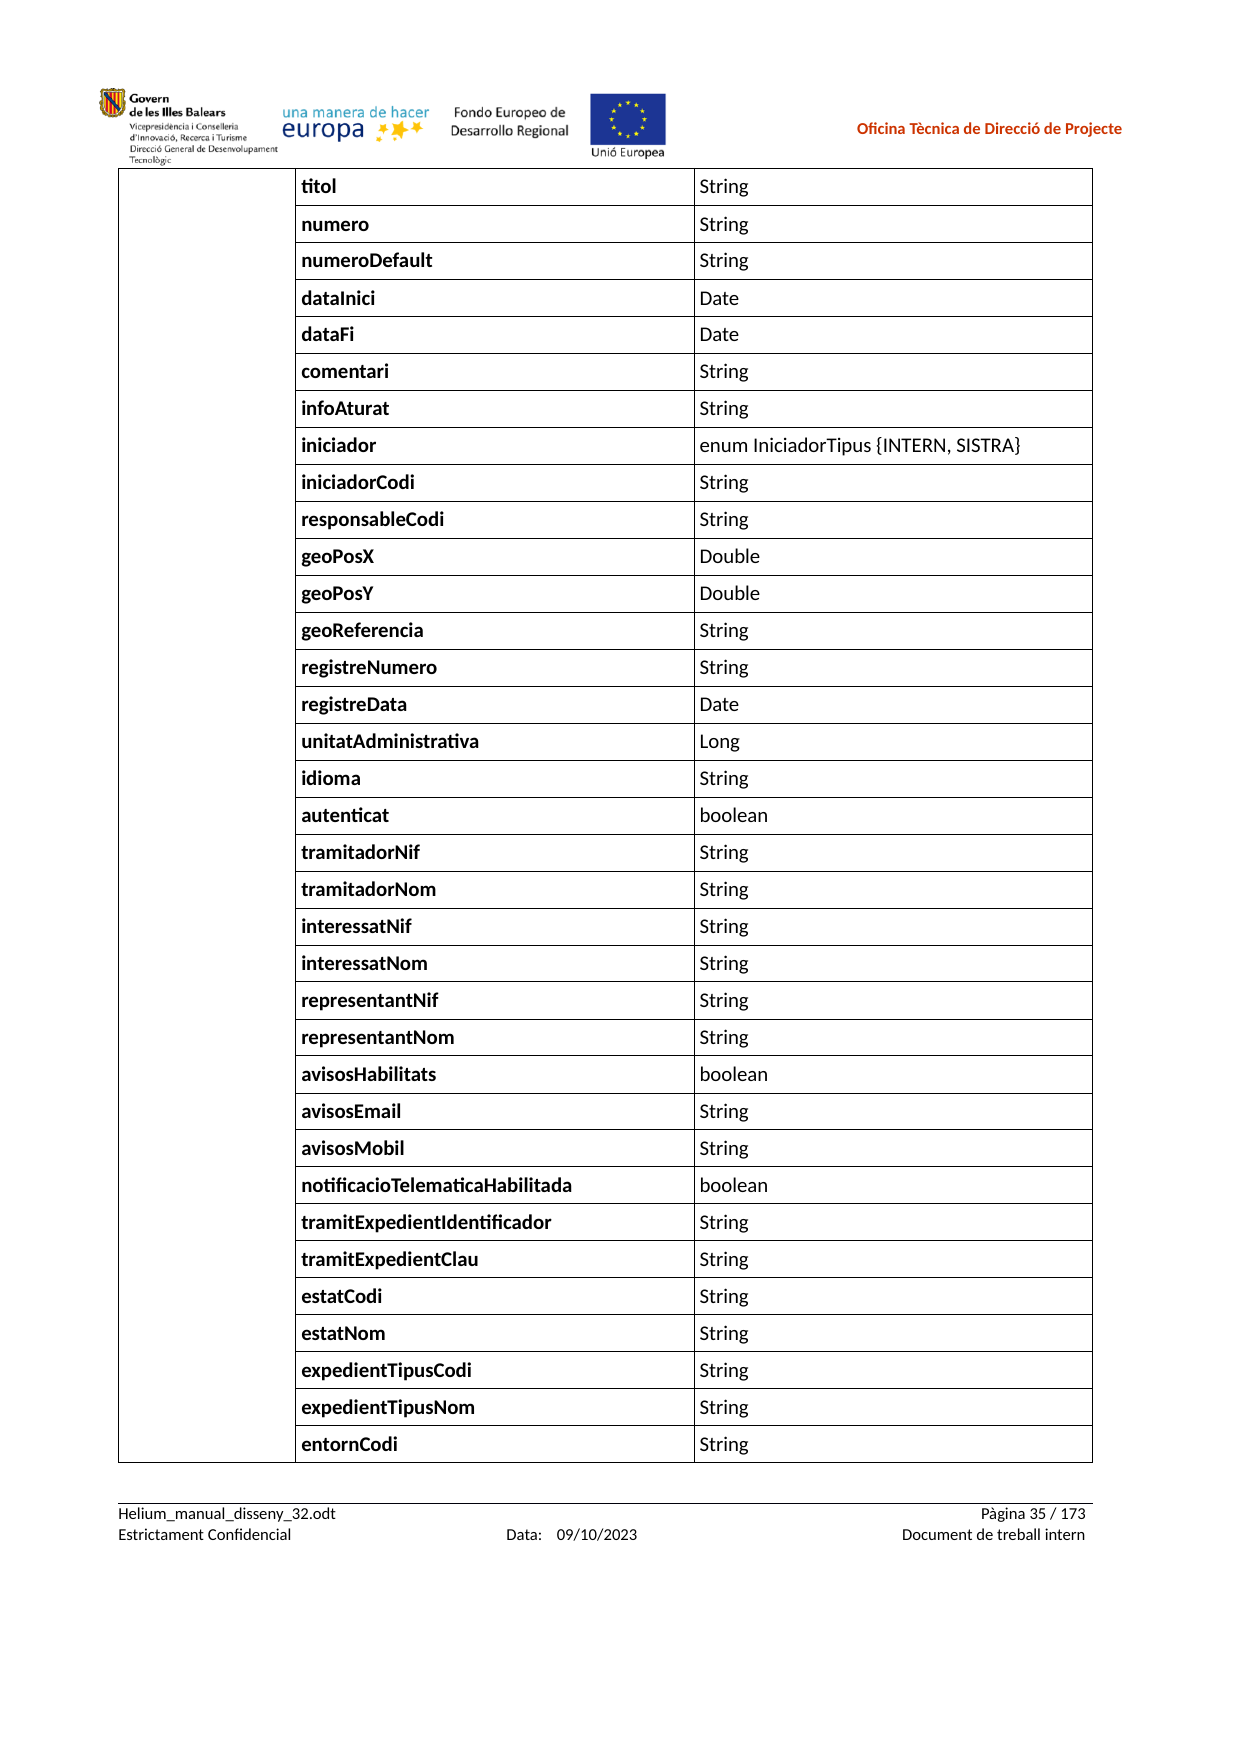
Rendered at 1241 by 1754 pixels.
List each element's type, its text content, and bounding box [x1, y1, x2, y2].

table_cell geoPosY [296, 576, 694, 612]
table_cell representantNif [296, 982, 694, 1018]
table_cell avisosHabilitats [296, 1056, 694, 1092]
table_cell String [695, 613, 1092, 649]
table_cell entornCodi [296, 1426, 694, 1462]
table_cell tramitadorNif [296, 835, 694, 871]
table_cell estatCodi [296, 1278, 694, 1314]
table_cell dataInici [296, 280, 694, 316]
table_cell String [695, 502, 1092, 538]
table_cell dataFi [296, 317, 694, 353]
table_cell String [695, 1020, 1092, 1055]
table_cell Double [695, 576, 1092, 612]
table_cell tramitExpedientClau [296, 1241, 694, 1277]
table_cell String [695, 982, 1092, 1018]
table_cell unitatAdministrativa [296, 724, 694, 759]
table_cell tramitExpedientIdentificador [296, 1204, 694, 1240]
table_cell String [695, 1241, 1092, 1277]
table_cell String [695, 206, 1092, 242]
table_cell geoReferencia [296, 613, 694, 649]
table_cell String [695, 872, 1092, 907]
table_cell idioma [296, 761, 694, 797]
table_cell tramitadorNom [296, 872, 694, 907]
table_cell estatNom [296, 1315, 694, 1351]
table_cell iniciadorCodi [296, 465, 694, 501]
table_cell String [695, 1278, 1092, 1314]
table_cell Date [695, 317, 1092, 353]
table_cell Date [695, 280, 1092, 316]
table_cell registreData [296, 687, 694, 723]
table_cell numero [296, 206, 694, 242]
table_cell String [695, 1204, 1092, 1240]
table_cell String [695, 465, 1092, 501]
table_cell String [695, 1315, 1092, 1351]
table_cell String [695, 1130, 1092, 1166]
table_cell String [695, 243, 1092, 279]
table_cell interessatNif [296, 909, 694, 944]
table_cell enum IniciadorTipus {INTERN, SISTRA} [695, 428, 1092, 464]
table_cell String [695, 909, 1092, 944]
table_cell registreNumero [296, 650, 694, 686]
table_cell Long [695, 724, 1092, 759]
table_cell titol [296, 169, 694, 205]
picture [99, 87, 668, 166]
table_cell String [695, 761, 1092, 797]
table_cell String [695, 1426, 1092, 1462]
table_cell String [695, 391, 1092, 427]
table_cell comentari [296, 354, 694, 390]
table_cell interessatNom [296, 946, 694, 981]
table_cell autenticat [296, 798, 694, 833]
table_cell notificacioTelematicaHabilitada [296, 1167, 694, 1203]
table_cell iniciador [296, 428, 694, 464]
table_cell geoPosX [296, 539, 694, 575]
table_cell String [695, 354, 1092, 390]
table_cell numeroDefault [296, 243, 694, 279]
table_cell String [695, 1352, 1092, 1388]
table_cell boolean [695, 1167, 1092, 1203]
table_cell responsableCodi [296, 502, 694, 538]
table_cell Date [695, 687, 1092, 723]
table_cell representantNom [296, 1020, 694, 1055]
table_cell String [695, 169, 1092, 205]
table_cell expedientTipusCodi [296, 1352, 694, 1388]
table_cell infoAturat [296, 391, 694, 427]
table_cell avisosEmail [296, 1094, 694, 1129]
table_cell String [695, 1094, 1092, 1129]
table_cell boolean [695, 798, 1092, 833]
table_cell expedientTipusNom [296, 1389, 694, 1425]
table_cell String [695, 946, 1092, 981]
table_cell avisosMobil [296, 1130, 694, 1166]
table_cell String [695, 835, 1092, 871]
table_cell String [695, 1389, 1092, 1425]
table_cell Double [695, 539, 1092, 575]
table_cell String [695, 650, 1092, 686]
table_cell boolean [695, 1056, 1092, 1092]
